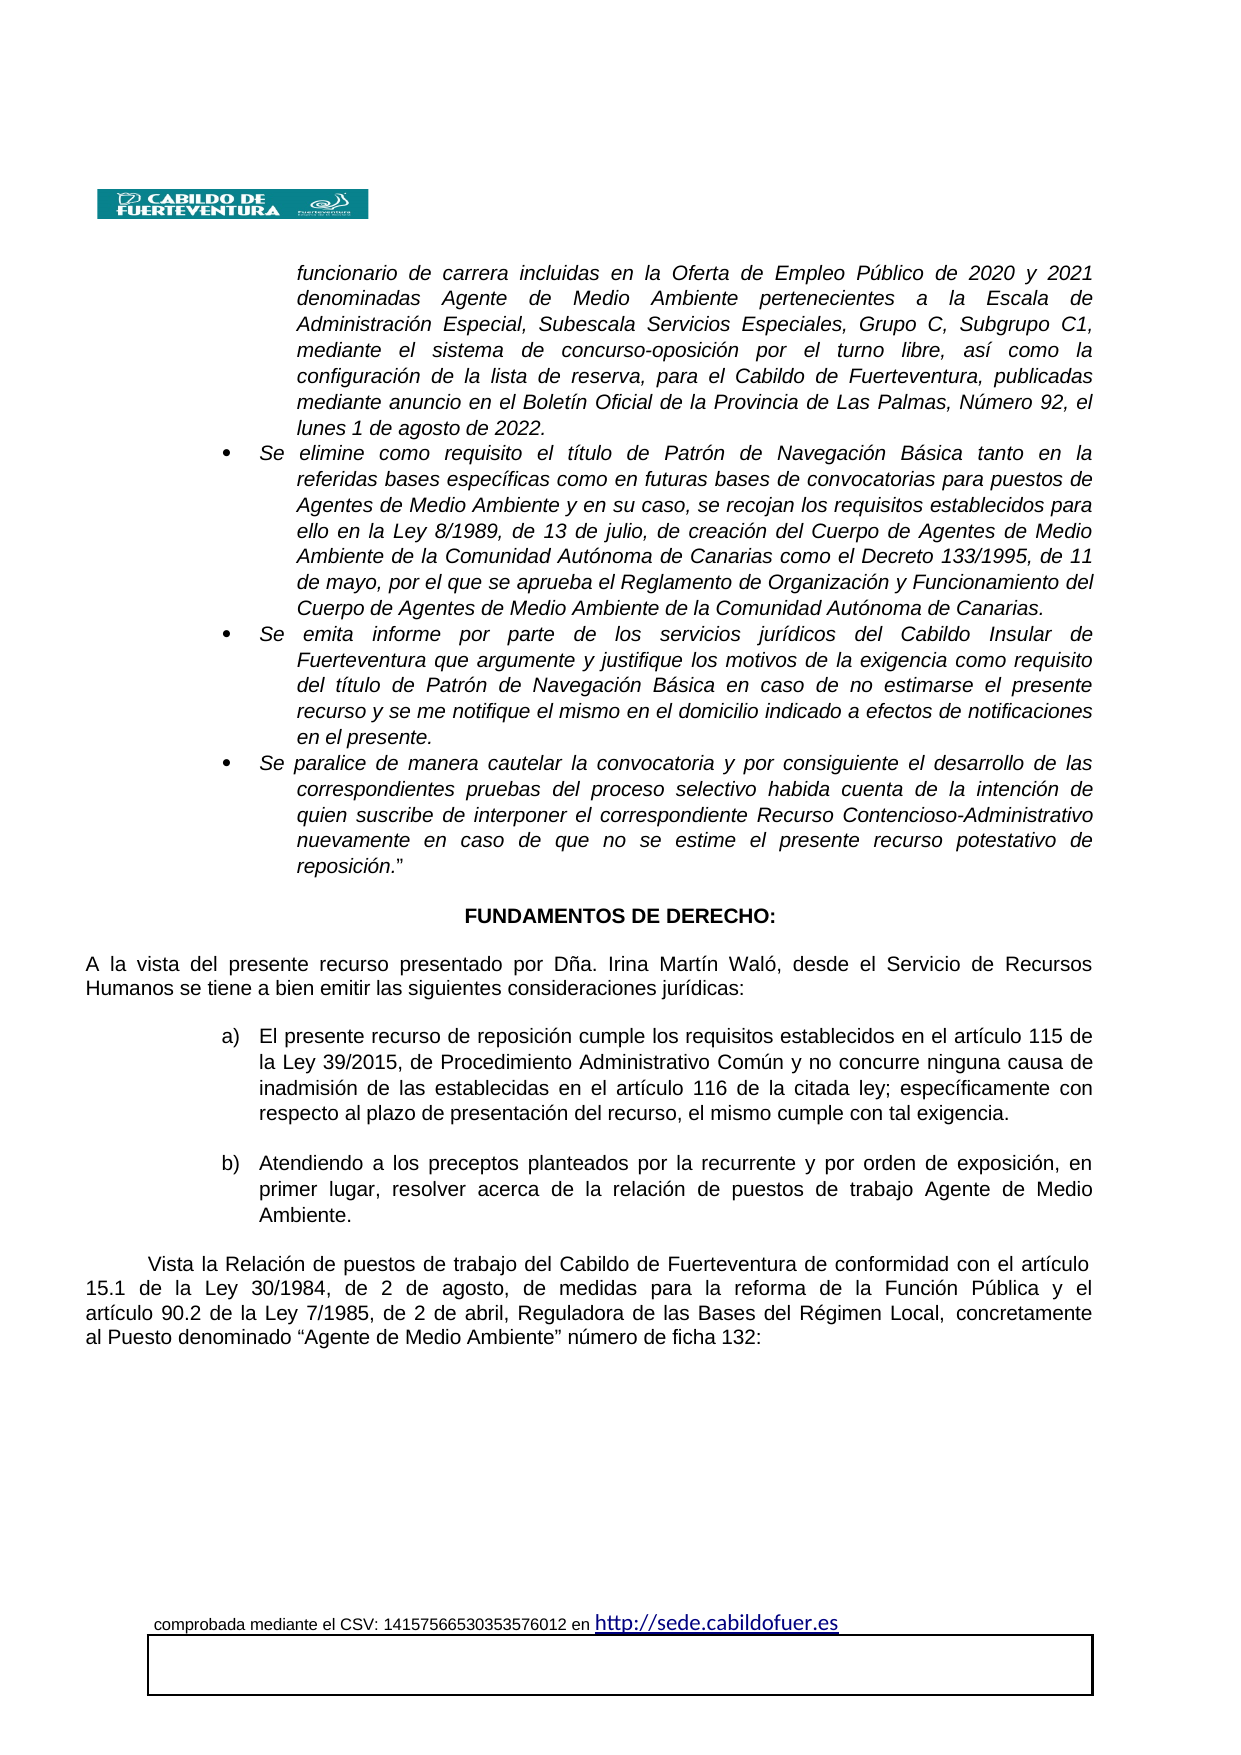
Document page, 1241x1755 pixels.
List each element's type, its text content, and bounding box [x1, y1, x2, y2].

text funcionario de carrera incluidas en la Oferta de Empleo Público de 2020 y 2021 denominadas Agente de Medio Ambiente pertenecientes a la Escala de Administración Especial, Subescala Servicios Especiales, Grupo C, Subgrupo C1, mediante el sistema de concurso-oposición por el turno libre, así como la configuración de la lista de reserva, para el Cabildo de Fuerteventura, publicadas mediante anuncio en el Boletín Oficial de la Provincia de Las Palmas, Número 92, el lunes 1 de agosto de 2022. [297, 260, 1093, 439]
list El presente recurso de reposición cumple los requisitos establecidos en el artículo 115 de la Ley 39/2015, de Procedimiento Administrativo Común y no concurre ninguna causa de inadmisión de las establecidas en el artículo 116 de la citada ley; específicamente con respecto al plazo de presentación del recurso, el mismo cumple con tal exigencia. [221, 1024, 1093, 1125]
picture [97, 189, 369, 219]
subtitle FUNDAMENTOS DE DERECHO: [463, 904, 778, 928]
text Vista la Relación de puestos de trabajo del Cabildo de Fuerteventura de conformidad con el artículo [148, 1252, 1107, 1276]
text 15.1 de la Ley 30/1984, de 2 de agosto, de medidas para la reforma de la Función Pública y el artículo 90.2 de la Ley 7/1985, de 2 de abril, Reguladora de las Bases del Régimen Local, concretamente al Puesto denominado “Agente de Medio Ambiente” número de ficha 132: [85, 1276, 1093, 1348]
list Se elimine como requisito el título de Patrón de Navegación Básica tanto en la referidas bases específicas como en futuras bases de convocatorias para puestos de Agentes de Medio Ambiente y en su caso, se recojan los requisitos establecidos para ello en la Ley 8/1989, de 13 de julio, de creación del Cuerpo de Agentes de Medio Ambiente de la Comunidad Autónoma de Canarias como el Decreto 133/1995, de 11 de mayo, por el que se aprueba el Reglamento de Organización y Funcionamiento del Cuerpo de Agentes de Medio Ambiente de la Comunidad Autónoma de Canarias. [223, 441, 1093, 620]
list Se emita informe por parte de los servicios jurídicos del Cabildo Insular de Fuerteventura que argumente y justifique los motivos de la exigencia como requisito del título de Patrón de Navegación Básica en caso de no estimarse el presente recurso y se me notifique el mismo en el domicilio indicado a efectos de notificaciones en el presente. [223, 622, 1093, 749]
text A la vista del presente recurso presentado por Dña. Irina Martín Waló, desde el Servicio de Recursos Humanos se tiene a bien emitir las siguientes consideraciones jurídicas: [85, 952, 1093, 1000]
list Atendiendo a los preceptos planteados por la recurrente y por orden de exposición, en primer lugar, resolver acerca de la relación de puestos de trabajo Agente de Medio Ambiente. [221, 1151, 1093, 1226]
list Se paralice de manera cautelar la convocatoria y por consiguiente el desarrollo de las correspondientes pruebas del proceso selectivo habida cuenta de la intención de quien suscribe de interponer el correspondiente Recurso Contencioso-Administrativo nuevamente en caso de que no se estime el presente recurso potestativo de reposición.” [223, 751, 1093, 878]
